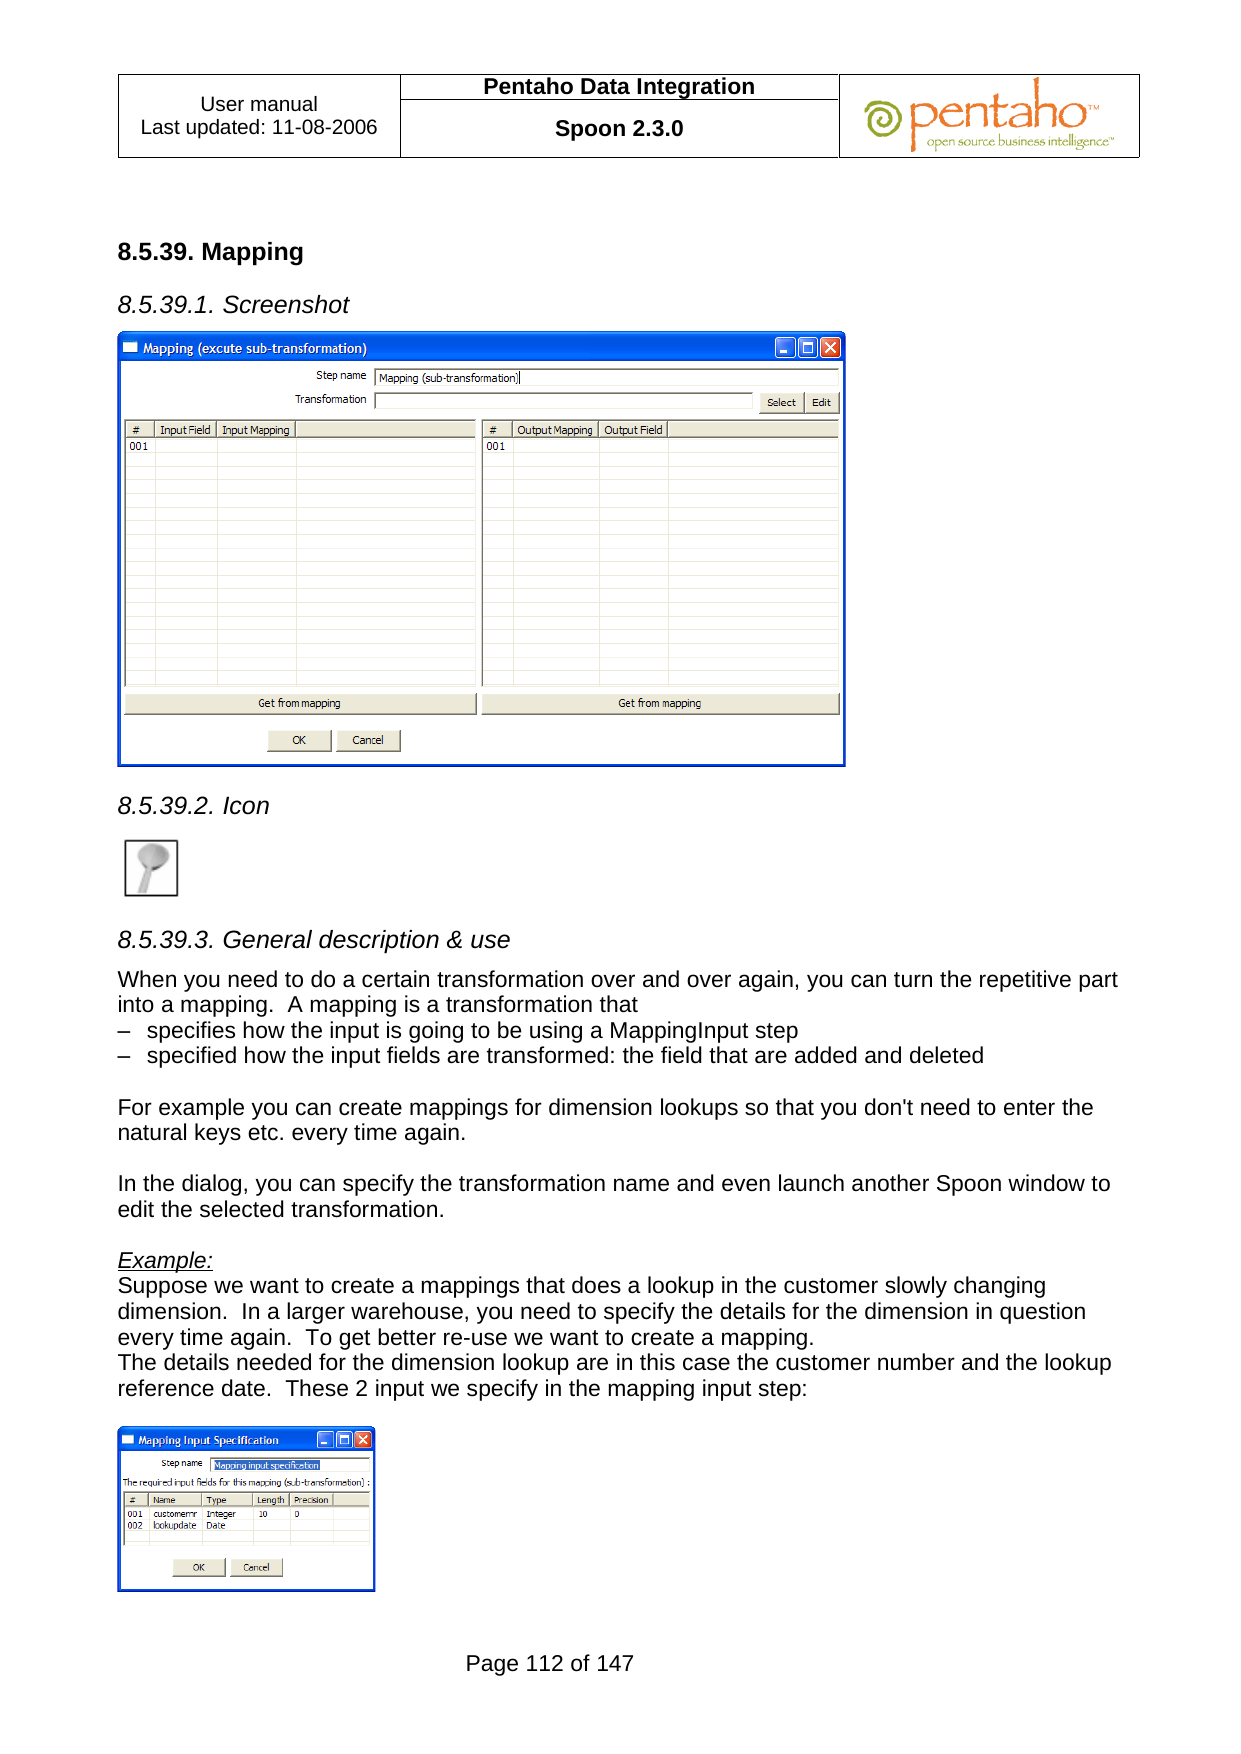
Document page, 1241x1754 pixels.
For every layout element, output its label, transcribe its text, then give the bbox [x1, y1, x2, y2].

text Suppose we want to create a mappings that does a lookup in the customer slowly changing dimension. In a larger warehouse, you need to specify the details for the dimension in question every time again. To get better re-use we want to create a mapping. [117, 1273, 1137, 1350]
subtitle General description & use [117, 926, 1137, 954]
text The details needed for the dimension lookup are in this case the customer number and the lookup reference date. These 2 input we specify in the mapping input step: [117, 1350, 1137, 1401]
subtitle Icon [117, 792, 1137, 820]
text For example you can create mappings for dimension lookups so that you don't need to enter the natural keys etc. every time again. [117, 1094, 1137, 1146]
subtitle Screenshot [117, 291, 1137, 319]
picture [117, 331, 846, 767]
text Example: [117, 1248, 1137, 1273]
subtitle Mapping [117, 238, 1137, 266]
list specifies how the input is going to be using a MappingInput step [117, 1017, 1137, 1043]
text In the dialog, you can specify the transformation name and even launch another Spoon window to edit the selected transformation. [117, 1171, 1137, 1222]
text When you need to do a certain transformation over and over again, you can turn the repetitive part into a mapping. A mapping is a transformation that [117, 966, 1137, 1017]
picture [117, 1426, 376, 1592]
list specified how the input fields are transformed: the field that are added and deleted [117, 1043, 1137, 1069]
